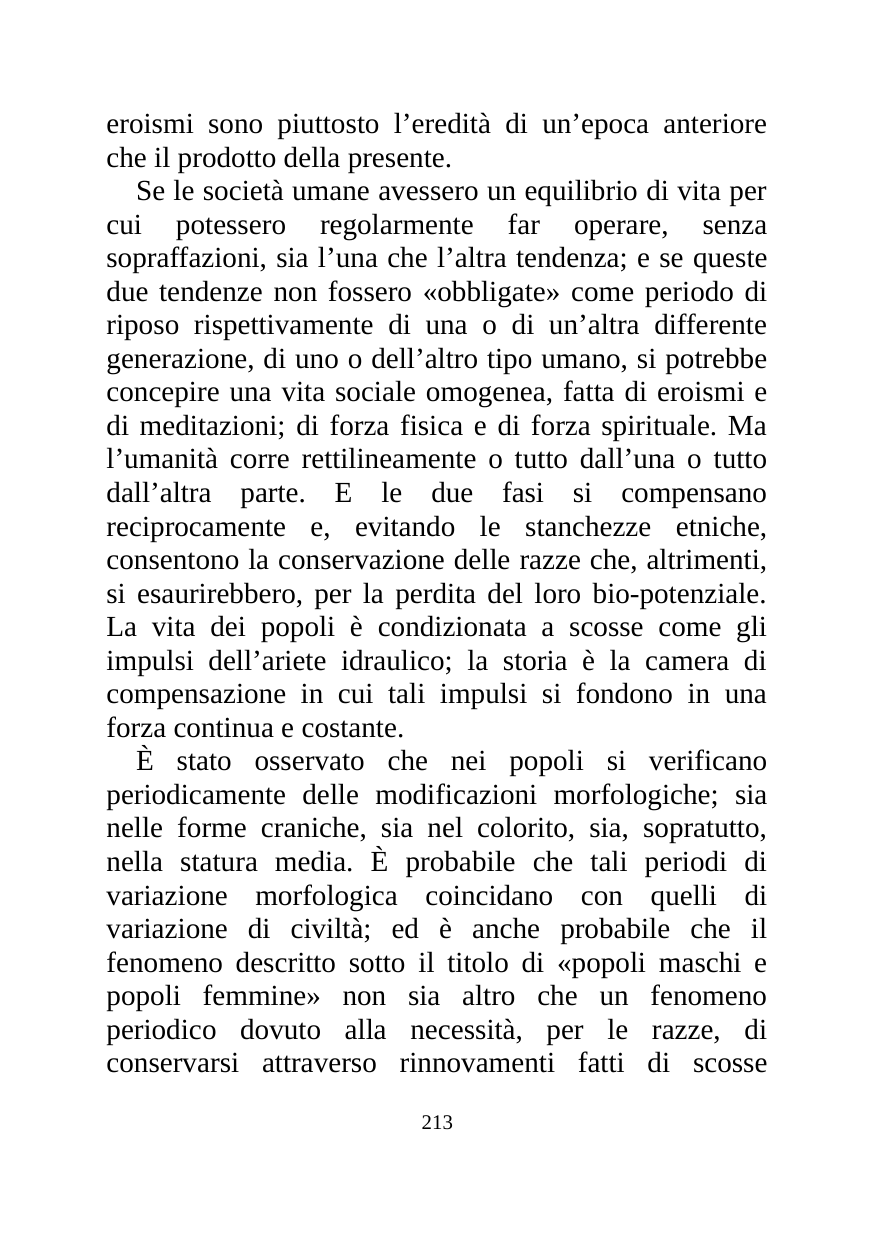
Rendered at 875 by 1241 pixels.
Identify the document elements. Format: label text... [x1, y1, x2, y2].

text È stato osservato che nei popoli si verificano periodicamente delle modificazioni morfologiche; sia nelle forme craniche, sia nel colorito, sia, sopratutto, nella statura media. È probabile che tali periodi di variazione morfologica coincidano con quelli di variazione di civiltà; ed è anche probabile che il fenomeno descritto sotto il titolo di «popoli maschi e popoli femmine» non sia altro che un fenomeno periodico dovuto alla necessità, per le razze, di conservarsi attraverso rinnovamenti fatti di scosse [106, 743, 768, 1079]
text eroismi sono piuttosto l’eredità di un’epoca anteriore che il prodotto della presente. [106, 106, 768, 173]
text Se le società umane avessero un equilibrio di vita per cui potessero regolarmente far operare, senza sopraffazioni, sia l’una che l’altra tendenza; e se queste due tendenze non fossero «obbligate» come periodo di riposo rispettivamente di una o di un’altra differente generazione, di uno o dell’altro tipo umano, si potrebbe concepire una vita sociale omogenea, fatta di eroismi e di meditazioni; di forza fisica e di forza spirituale. Ma l’umanità corre rettilineamente o tutto dall’una o tutto dall’altra parte. E le due fasi si compensano reciprocamente e, evitando le stanchezze etniche, consentono la conservazione delle razze che, altrimenti, si esaurirebbero, per la perdita del loro bio-potenziale. La vita dei popoli è condizionata a scosse come gli impulsi dell’ariete idraulico; la storia è la camera di compensazione in cui tali impulsi si fondono in una forza continua e costante. [106, 173, 768, 743]
